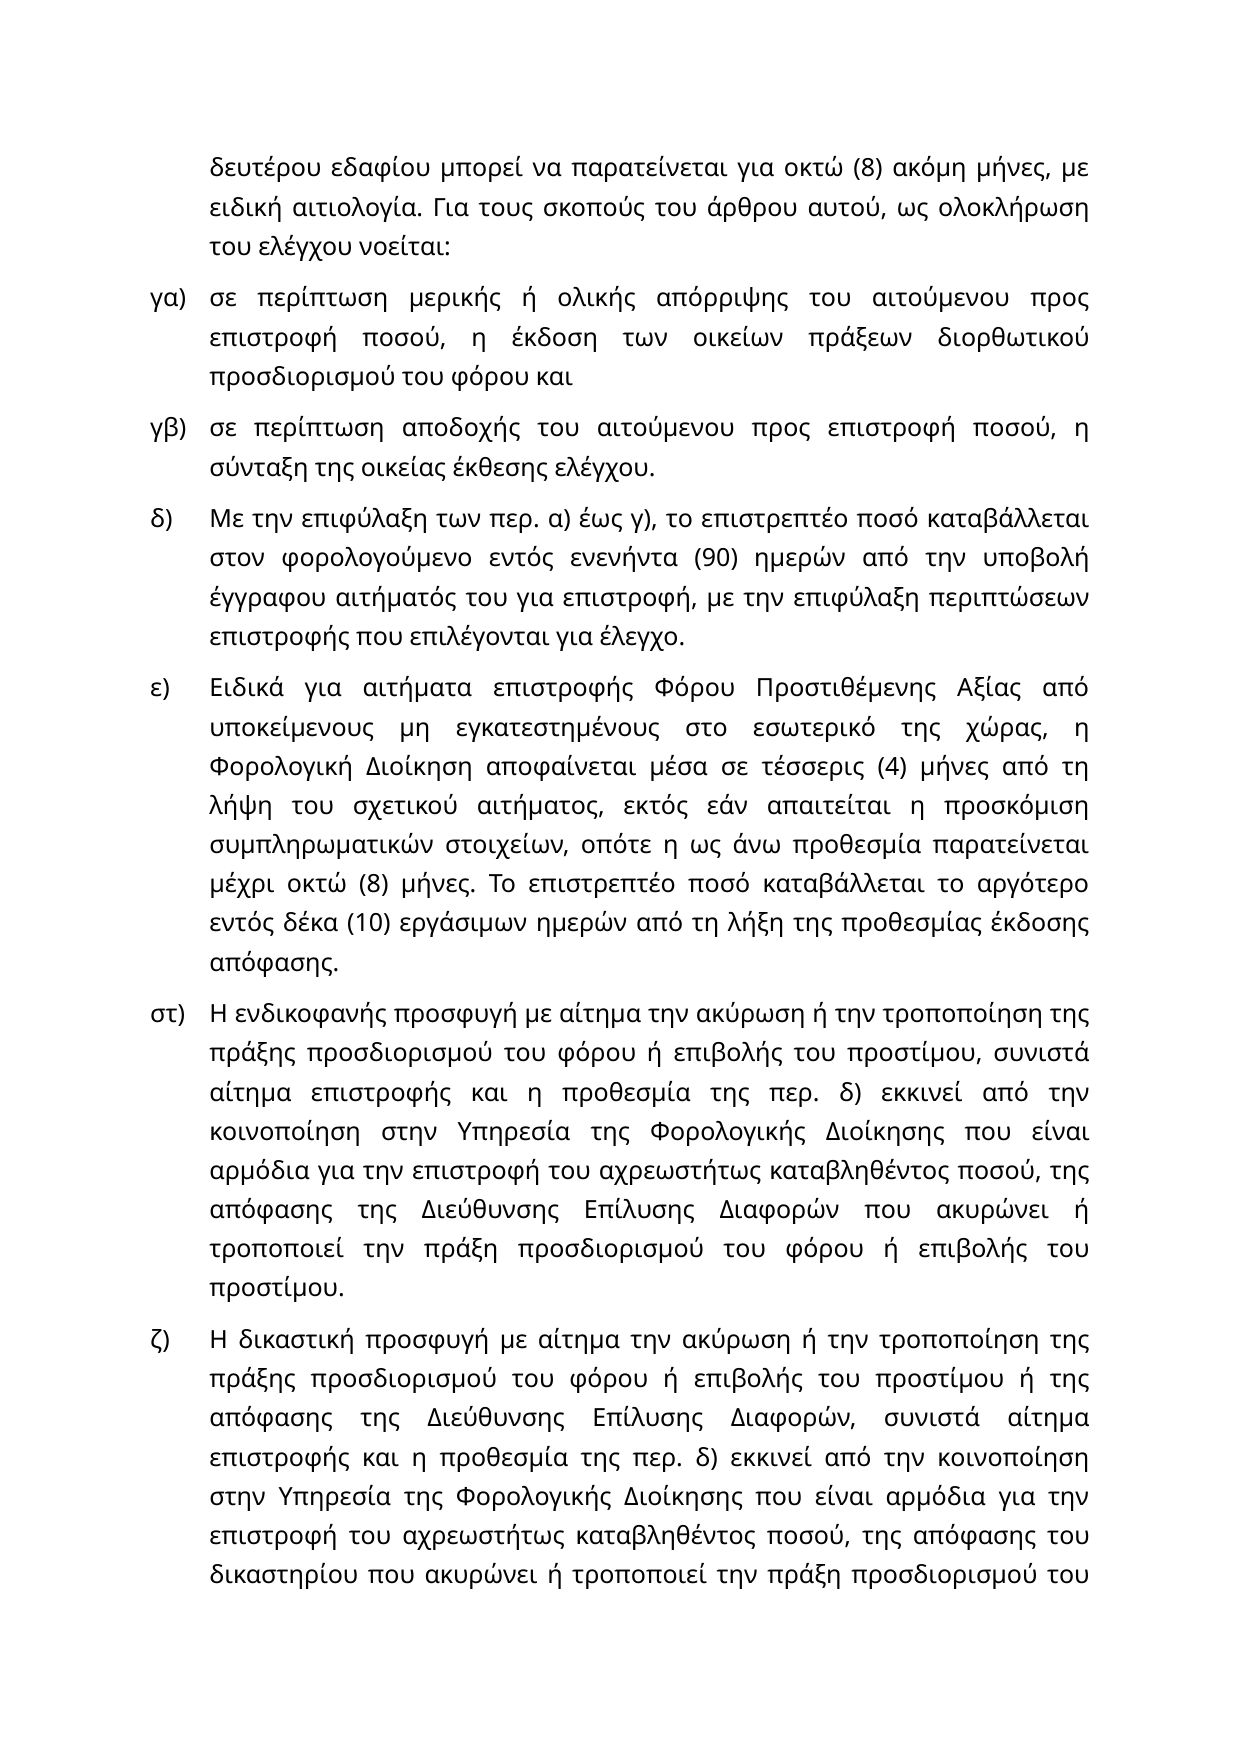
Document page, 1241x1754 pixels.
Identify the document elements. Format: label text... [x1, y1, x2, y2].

list δ) Με την επιφύλαξη των περ. α) έως γ), το επιστρεπτέο ποσό καταβάλλεται στον φορολογούμενο εντός ενενήντα (90) ημερών από την υποβολή έγγραφου αιτήματός του για επιστροφή, με την επιφύλαξη περιπτώσεων επιστροφής που επιλέγονται για έλεγχο. [150, 501, 1090, 652]
list γα) σε περίπτωση μερικής ή ολικής απόρριψης του αιτούμενου προς επιστροφή ποσού, η έκδοση των οικείων πράξεων διορθωτικού προσδιορισμού του φόρου και [150, 280, 1090, 392]
list ε) Ειδικά για αιτήματα επιστροφής Φόρου Προστιθέμενης Αξίας από υποκείμενους μη εγκατεστημένους στο εσωτερικό της χώρας, η Φορολογική Διοίκηση αποφαίνεται μέσα σε τέσσερις (4) μήνες από τη λήψη του σχετικού αιτήματος, εκτός εάν απαιτείται η προσκόμιση συμπληρωματικών στοιχείων, οπότε η ως άνω προθεσμία παρατείνεται μέχρι οκτώ (8) μήνες. Το επιστρεπτέο ποσό καταβάλλεται το αργότερο εντός δέκα (10) εργάσιμων ημερών από τη λήξη της προθεσμίας έκδοσης απόφασης. [150, 670, 1090, 978]
list γβ) σε περίπτωση αποδοχής του αιτούμενου προς επιστροφή ποσού, η σύνταξη της οικείας έκθεσης ελέγχου. [150, 410, 1090, 483]
list στ) Η ενδικοφανής προσφυγή με αίτημα την ακύρωση ή την τροποποίηση της πράξης προσδιορισμού του φόρου ή επιβολής του προστίμου, συνιστά αίτημα επιστροφής και η προθεσμία της περ. δ) εκκινεί από την κοινοποίηση στην Υπηρεσία της Φορολογικής Διοίκησης που είναι αρμόδια για την επιστροφή του αχρεωστήτως καταβληθέντος ποσού, της απόφασης της Διεύθυνσης Επίλυσης Διαφορών που ακυρώνει ή τροποποιεί την πράξη προσδιορισμού του φόρου ή επιβολής του προστίμου. [150, 996, 1090, 1304]
list ζ) Η δικαστική προσφυγή με αίτημα την ακύρωση ή την τροποποίηση της πράξης προσδιορισμού του φόρου ή επιβολής του προστίμου ή της απόφασης της Διεύθυνσης Επίλυσης Διαφορών, συνιστά αίτημα επιστροφής και η προθεσμία της περ. δ) εκκινεί από την κοινοποίηση στην Υπηρεσία της Φορολογικής Διοίκησης που είναι αρμόδια για την επιστροφή του αχρεωστήτως καταβληθέντος ποσού, της απόφασης του δικαστηρίου που ακυρώνει ή τροποποιεί την πράξη προσδιορισμού του [150, 1322, 1090, 1591]
list δευτέρου εδαφίου μπορεί να παρατείνεται για οκτώ (8) ακόμη μήνες, με ειδική αιτιολογία. Για τους σκοπούς του άρθρου αυτού, ως ολοκλήρωση του ελέγχου νοείται: [150, 150, 1090, 262]
